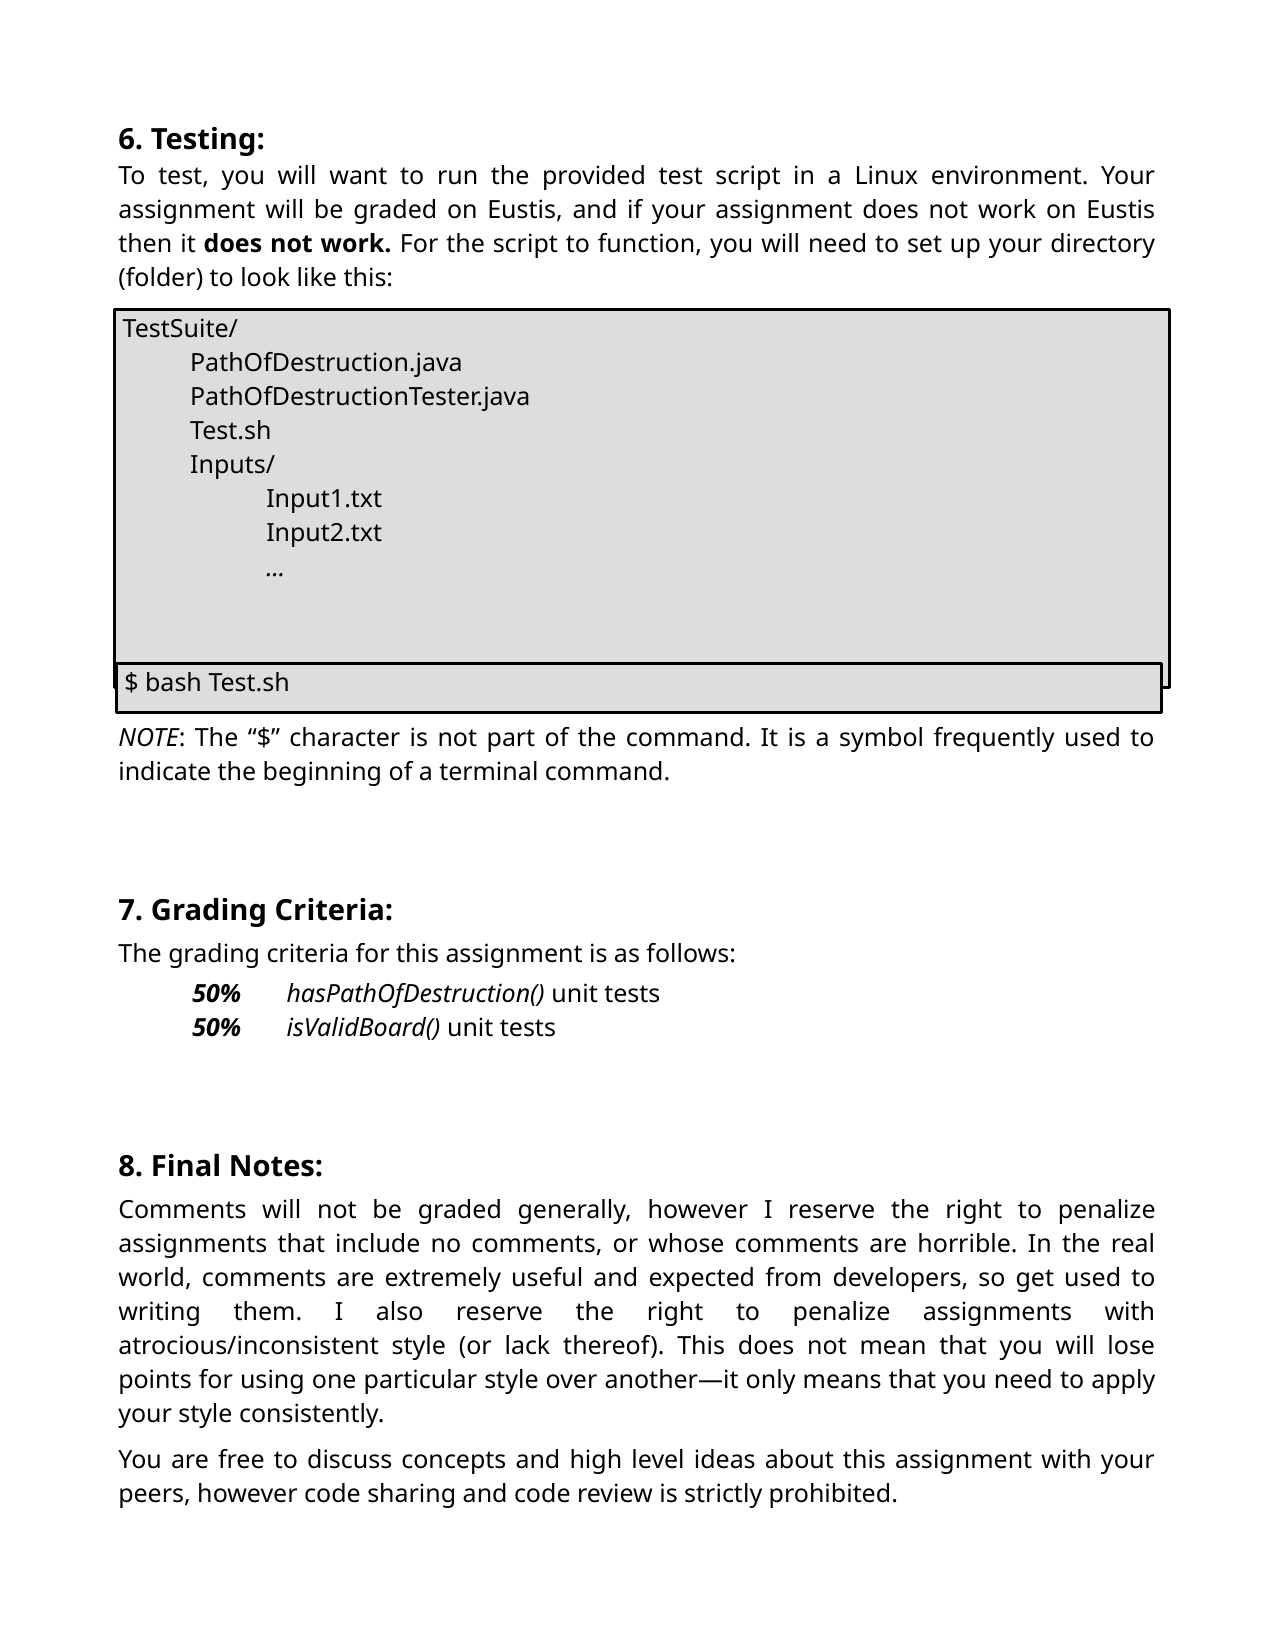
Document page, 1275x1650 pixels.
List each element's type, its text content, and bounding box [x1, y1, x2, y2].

text 6. Testing: [118, 118, 1157, 158]
text 7. Grading Criteria: [118, 890, 1157, 929]
text The grading criteria for this assignment is as follows: [118, 935, 1157, 969]
text 8. Final Notes: [118, 1146, 1157, 1185]
text NOTE: The “$” character is not part of the command. It is a symbol frequently used to indicate the beginning of a terminal command. [118, 719, 1157, 787]
text You are free to discuss concepts and high level ideas about this assignment with your peers, however code sharing and code review is strictly prohibited. [118, 1442, 1157, 1510]
text Comments will not be graded generally, however I reserve the right to penalize assignments that include no comments, or whose comments are horrible. In the real world, comments are extremely useful and expected from developers, so get used to writing them. I also reserve the right to penalize assignments with atrocious/inconsistent style (or lack thereof). This does not mean that you will lose points for using one particular style over another—it only means that you need to apply your style consistently. [118, 1191, 1157, 1430]
text To test, you will want to run the provided test script in a Linux environment. Your assignment will be graded on Eustis, and if your assignment does not work on Eustis then it does not work. For the script to function, you will need to set up your directory (folder) to look like this: [118, 158, 1157, 294]
text 50% isValidBoard() unit tests [118, 1009, 1157, 1043]
text 50% hasPathOfDestruction() unit tests [118, 975, 1157, 1009]
